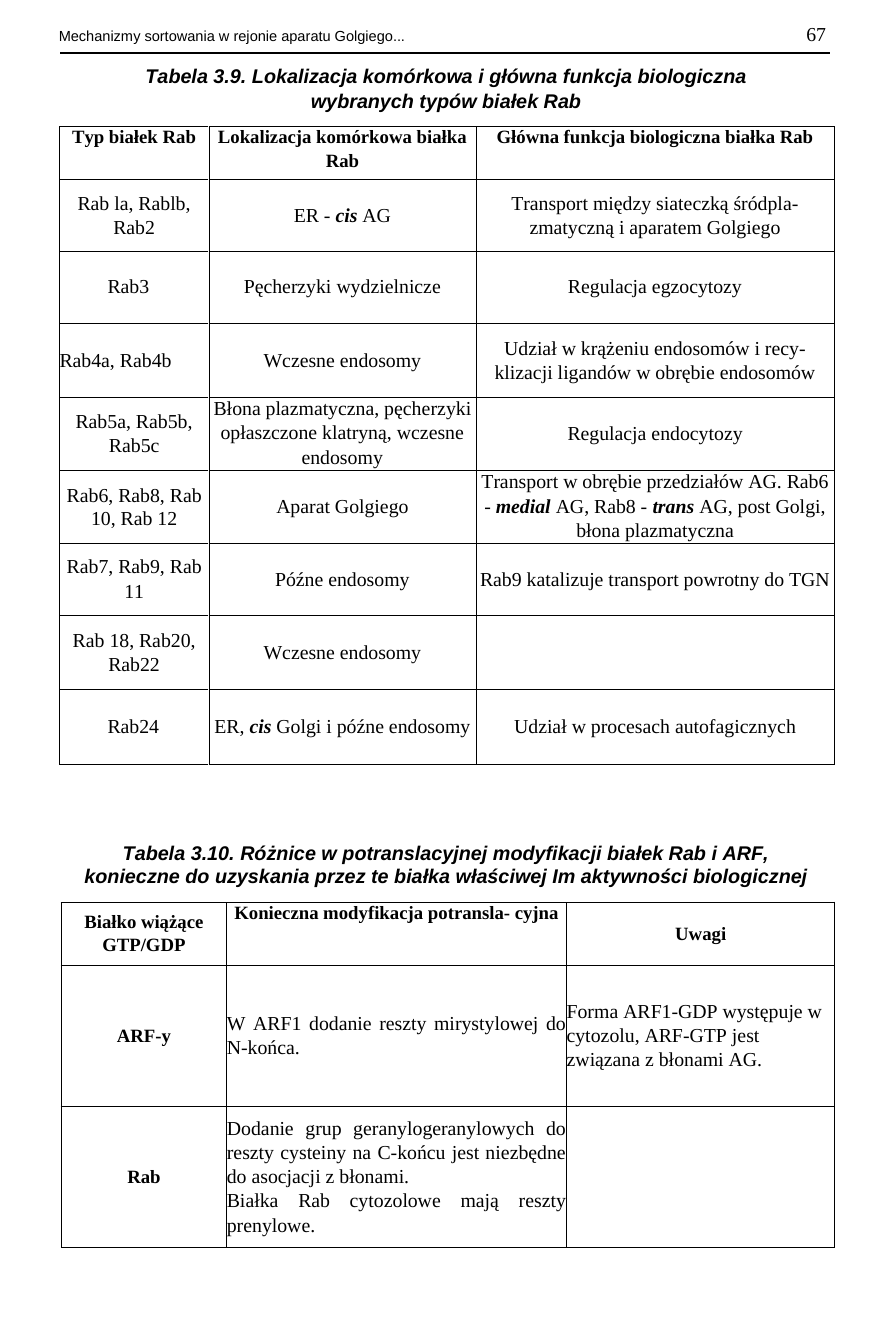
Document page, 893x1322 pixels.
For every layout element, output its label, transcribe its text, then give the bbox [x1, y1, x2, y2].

table_header Konieczna modyfikacja potransla- cyjna [227, 903, 566, 965]
table_cell Rab24 [60, 690, 208, 764]
table_cell Rab4a, Rab4b [60, 324, 208, 397]
table_cell Udział w krążeniu endosomów i recy- klizacji ligandów w obrębie endosomów [477, 324, 834, 397]
table_cell ER - cis AG [210, 180, 476, 251]
table_cell Transport w obrębie przedziałów AG. Rab6 - medial AG, Rab8 - trans AG, post Golgi, błona plazmatyczna [477, 471, 834, 543]
table_cell Rab3 [60, 252, 208, 323]
table_cell Późne endosomy [210, 544, 476, 615]
table_cell Wczesne endosomy [210, 324, 476, 397]
table_cell W ARF1 dodanie reszty mirystylowej do N-końca. [227, 966, 566, 1106]
table_cell Regulacja endocytozy [477, 398, 834, 470]
table_cell Wczesne endosomy [210, 616, 476, 689]
table_cell Rab6, Rab8, Rab 10, Rab 12 [60, 471, 208, 543]
table_cell Błona plazmatyczna, pęche­rzyki opłaszczone klatryną, wczesne endosomy [210, 398, 476, 470]
table_cell Pęcherzyki wydzielnicze [210, 252, 476, 323]
table_header Lokalizacja komórkowa białka Rab [210, 127, 476, 179]
table_cell Udział w procesach autofagicznych [477, 690, 834, 764]
table_cell Rab5a, Rab5b, Rab5c [60, 398, 208, 470]
table_cell ER, cis Golgi i późne endosomy [210, 690, 476, 764]
table_cell Rab7, Rab9, Rab 11 [60, 544, 208, 615]
table_cell Aparat Golgiego [210, 471, 476, 543]
table_header Białko wiążące GTP/GDP [62, 903, 226, 965]
table_cell Dodanie grup geranylogeranylowych do reszty cysteiny na C-końcu jest niezbędne do asocjacji z błonami. Białka Rab cytozolowe mają reszty prenylowe. [227, 1107, 566, 1247]
table_cell Rab [62, 1107, 226, 1247]
table_header Uwagi [567, 903, 834, 965]
text 67 [806, 23, 832, 46]
table_cell [477, 616, 834, 689]
table_cell Rab la, Rablb, Rab2 [60, 180, 208, 251]
text Mechanizmy sortowania w rejonie aparatu Golgiego... [58, 28, 408, 44]
table_cell [567, 1107, 834, 1247]
table_cell Forma ARF1-GDP występuje w cytozolu, ARF-GTP jest związana z błonami AG. [567, 966, 834, 1106]
table_cell Rab 18, Rab20, Rab22 [60, 616, 208, 689]
table_cell Rab9 katalizuje transport powrotny do TGN [477, 544, 834, 615]
table_cell Transport między siateczką śródpla- zmatyczną i aparatem Golgiego [477, 180, 834, 251]
table_header Typ białek Rab [60, 127, 208, 179]
table_cell ARF-y [62, 966, 226, 1106]
table_header Główna funkcja biologiczna białka Rab [477, 127, 834, 179]
table_cell Regulacja egzocytozy [477, 252, 834, 323]
text Tabela 3.9. Lokalizacja komórkowa i główna funkcja biologiczna wybranych typów białek Rab [59, 65, 834, 112]
text Tabela 3.10. Różnice w potranslacyjnej modyfikacji białek Rab i ARF, konieczne do uzyskania przez te białka właściwej Im aktywności biologicznej [59, 842, 834, 888]
